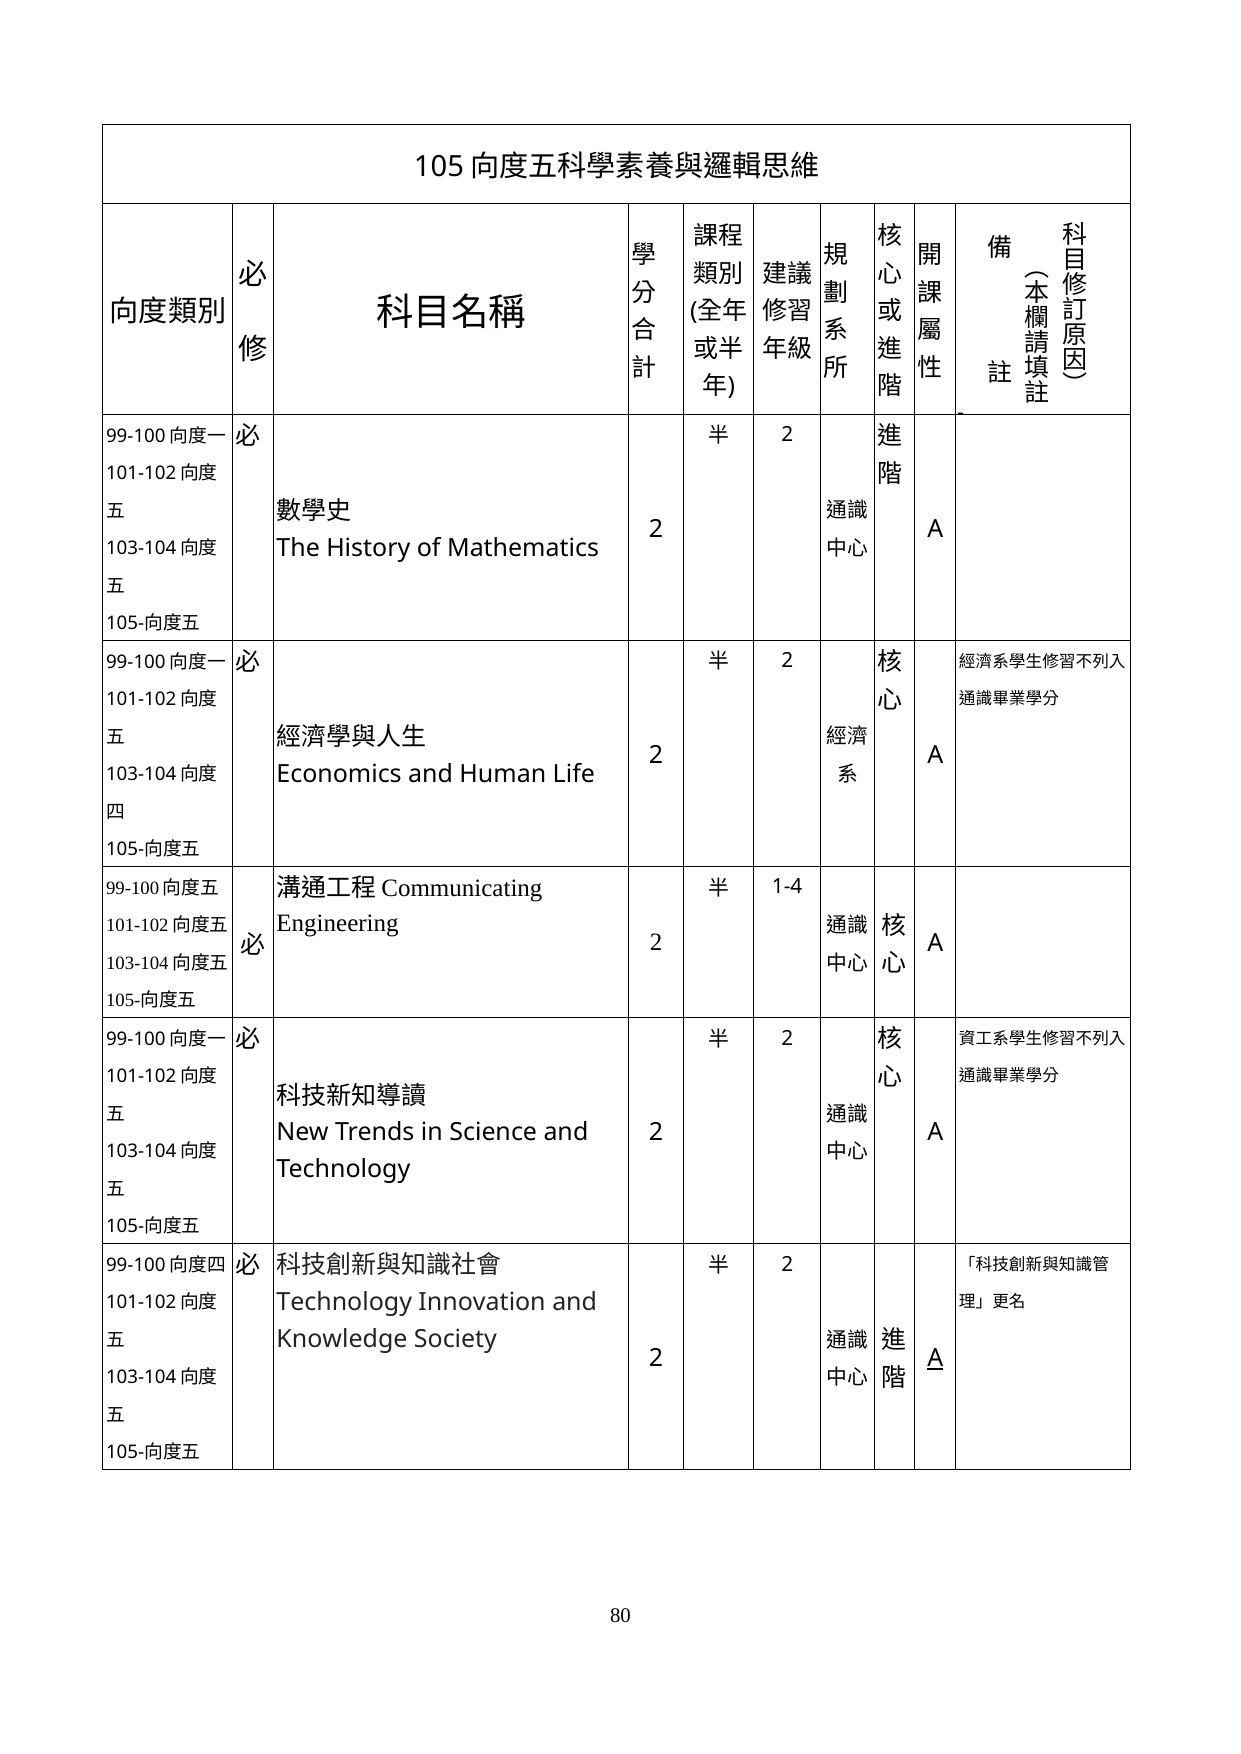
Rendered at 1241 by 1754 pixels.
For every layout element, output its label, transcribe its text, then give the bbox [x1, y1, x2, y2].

table_cell 核心或進階 [875, 204, 914, 414]
table_cell [956, 867, 1130, 1017]
table_header 105向度五科學素養與邏輯思維 [103, 125, 1130, 203]
table_cell 2 [754, 1018, 820, 1243]
table_cell 2 [629, 415, 683, 640]
table_cell 99-100向度一 101-102向度五 103-104向度五 105-向度五 [103, 1018, 232, 1243]
table_cell 核心 [875, 641, 914, 866]
table_cell 科技創新與知識社會 Technology Innovation and Knowledge Society [274, 1244, 628, 1469]
table_cell 核心 [875, 1018, 914, 1243]
table_cell 經濟系學生修習不列入通識畢業學分 [956, 641, 1130, 866]
table_cell 課程類別(全年或半年) [684, 204, 753, 414]
table_cell 半 [684, 1244, 753, 1469]
table_cell 必 [233, 641, 273, 866]
table_cell 核心 [875, 867, 914, 1017]
table_cell 2 [629, 641, 683, 866]
table_cell 經濟學與人生 Economics and Human Life [274, 641, 628, 866]
table_cell 必 [233, 415, 273, 640]
table_cell 「科技創新與知識管理」更名 [956, 1244, 1130, 1469]
table_cell 科目修訂原因） （本欄請填註 備 註 全文完 [956, 204, 1130, 414]
table_cell 99-100向度一 101-102向度五 103-104向度五 105-向度五 [103, 415, 232, 640]
table_cell 經濟系 [821, 641, 874, 866]
table_cell 99-100向度一 101-102向度五 103-104向度四 105-向度五 [103, 641, 232, 866]
table_cell 半 [684, 1018, 753, 1243]
table_cell 半 [684, 415, 753, 640]
table_cell 2 [754, 641, 820, 866]
table_cell A [915, 1018, 955, 1243]
table_cell 通識中心 [821, 415, 874, 640]
table_cell 規劃系所 [821, 204, 874, 414]
table_cell 必 [233, 867, 273, 1017]
table_cell 進階 [875, 415, 914, 640]
table_cell 2 [629, 867, 683, 1017]
table_cell 通識中心 [821, 1244, 874, 1469]
table_cell 科技新知導讀 New Trends in Science and Technology [274, 1018, 628, 1243]
table_cell 開課屬性 [915, 204, 955, 414]
table_cell A [915, 867, 955, 1017]
table_cell A [915, 1244, 955, 1469]
table_cell 必 [233, 1244, 273, 1469]
table_cell 2 [754, 1244, 820, 1469]
table_cell [956, 415, 1130, 640]
table_cell 學分合計 [629, 204, 683, 414]
table_cell 溝通工程Communicating Engineering [274, 867, 628, 1017]
table_cell 數學史 The History of Mathematics [274, 415, 628, 640]
table_cell 2 [754, 415, 820, 640]
table_cell 科目名稱 [274, 204, 628, 414]
table_cell 通識中心 [821, 1018, 874, 1243]
table_cell A [915, 641, 955, 866]
table_cell 進階 [875, 1244, 914, 1469]
table_cell 向度類別 [103, 204, 232, 414]
table_cell 半 [684, 867, 753, 1017]
table_cell 資工系學生修習不列入通識畢業學分 [956, 1018, 1130, 1243]
table_cell 通識中心 [821, 867, 874, 1017]
table_cell 2 [629, 1244, 683, 1469]
table_cell 2 [629, 1018, 683, 1243]
table_cell 99-100向度四 101-102向度五 103-104向度五 105-向度五 [103, 1244, 232, 1469]
table_cell 必 [233, 1018, 273, 1243]
table_cell 必修 [233, 204, 273, 414]
table_cell A [915, 415, 955, 640]
table_cell 建議修習年級 [754, 204, 820, 414]
table_cell 99-100向度五 101-102向度五 103-104向度五 105-向度五 [103, 867, 232, 1017]
table_cell 1-4 [754, 867, 820, 1017]
table_cell 半 [684, 641, 753, 866]
